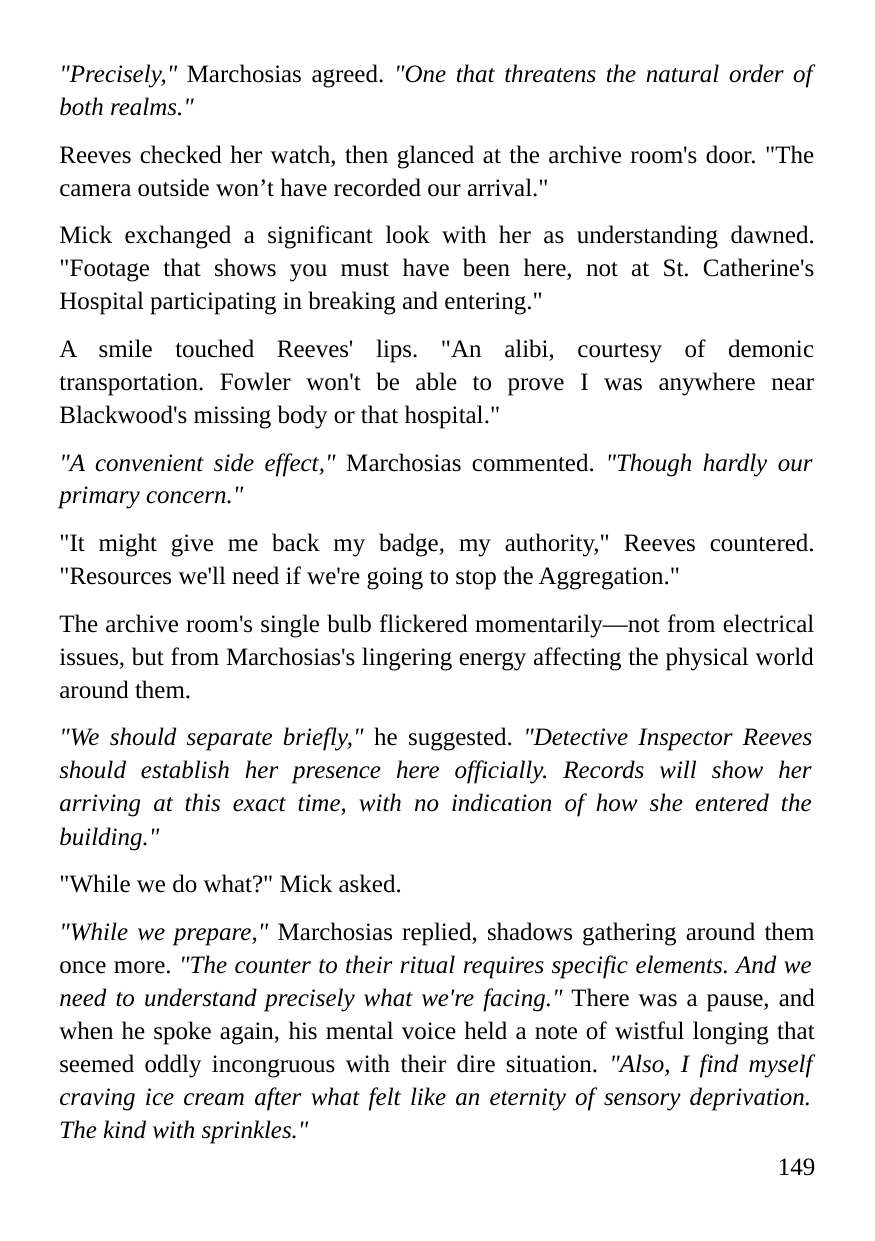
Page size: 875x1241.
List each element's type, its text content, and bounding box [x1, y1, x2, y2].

text "It might give me back my badge, my authority," Reeves countered. "Resources we'll need if we're going to stop the Aggregation." [59, 528, 815, 590]
text "While we do what?" Mick asked. [59, 869, 815, 898]
text "A convenient side effect," Marchosias commented. "Though hardly our primary concern." [59, 448, 815, 509]
text A smile touched Reeves' lips. "An alibi, courtesy of demonic transportation. Fowler won't be able to prove I was anywhere near Blackwood's missing body or that hospital." [59, 334, 815, 429]
text "Precisely," Marchosias agreed. "One that threatens the natural order of both realms." [59, 59, 815, 121]
text "While we prepare," Marchosias replied, shadows gathering around them once more. "The counter to their ritual requires specific elements. And we need to understand precisely what we're facing." There was a pause, and when he spoke again, his mental voice held a note of wistful longing that seemed oddly incongruous with their dire situation. "Also, I find myself craving ice cream after what felt like an eternity of sensory deprivation. The kind with sprinkles." [59, 917, 815, 1144]
text Mick exchanged a significant look with her as understanding dawned. "Footage that shows you must have been here, not at St. Catherine's Hospital participating in breaking and entering." [59, 220, 815, 315]
text "We should separate briefly," he suggested. "Detective Inspector Reeves should establish her presence here officially. Records will show her arriving at this exact time, with no indication of how she entered the building." [59, 722, 815, 850]
text Reeves checked her watch, then glanced at the archive room's door. "The camera outside won’t have recorded our arrival." [59, 140, 815, 201]
text The archive room's single bulb flickered momentarily—not from electrical issues, but from Marchosias's lingering energy affecting the physical world around them. [59, 609, 815, 704]
